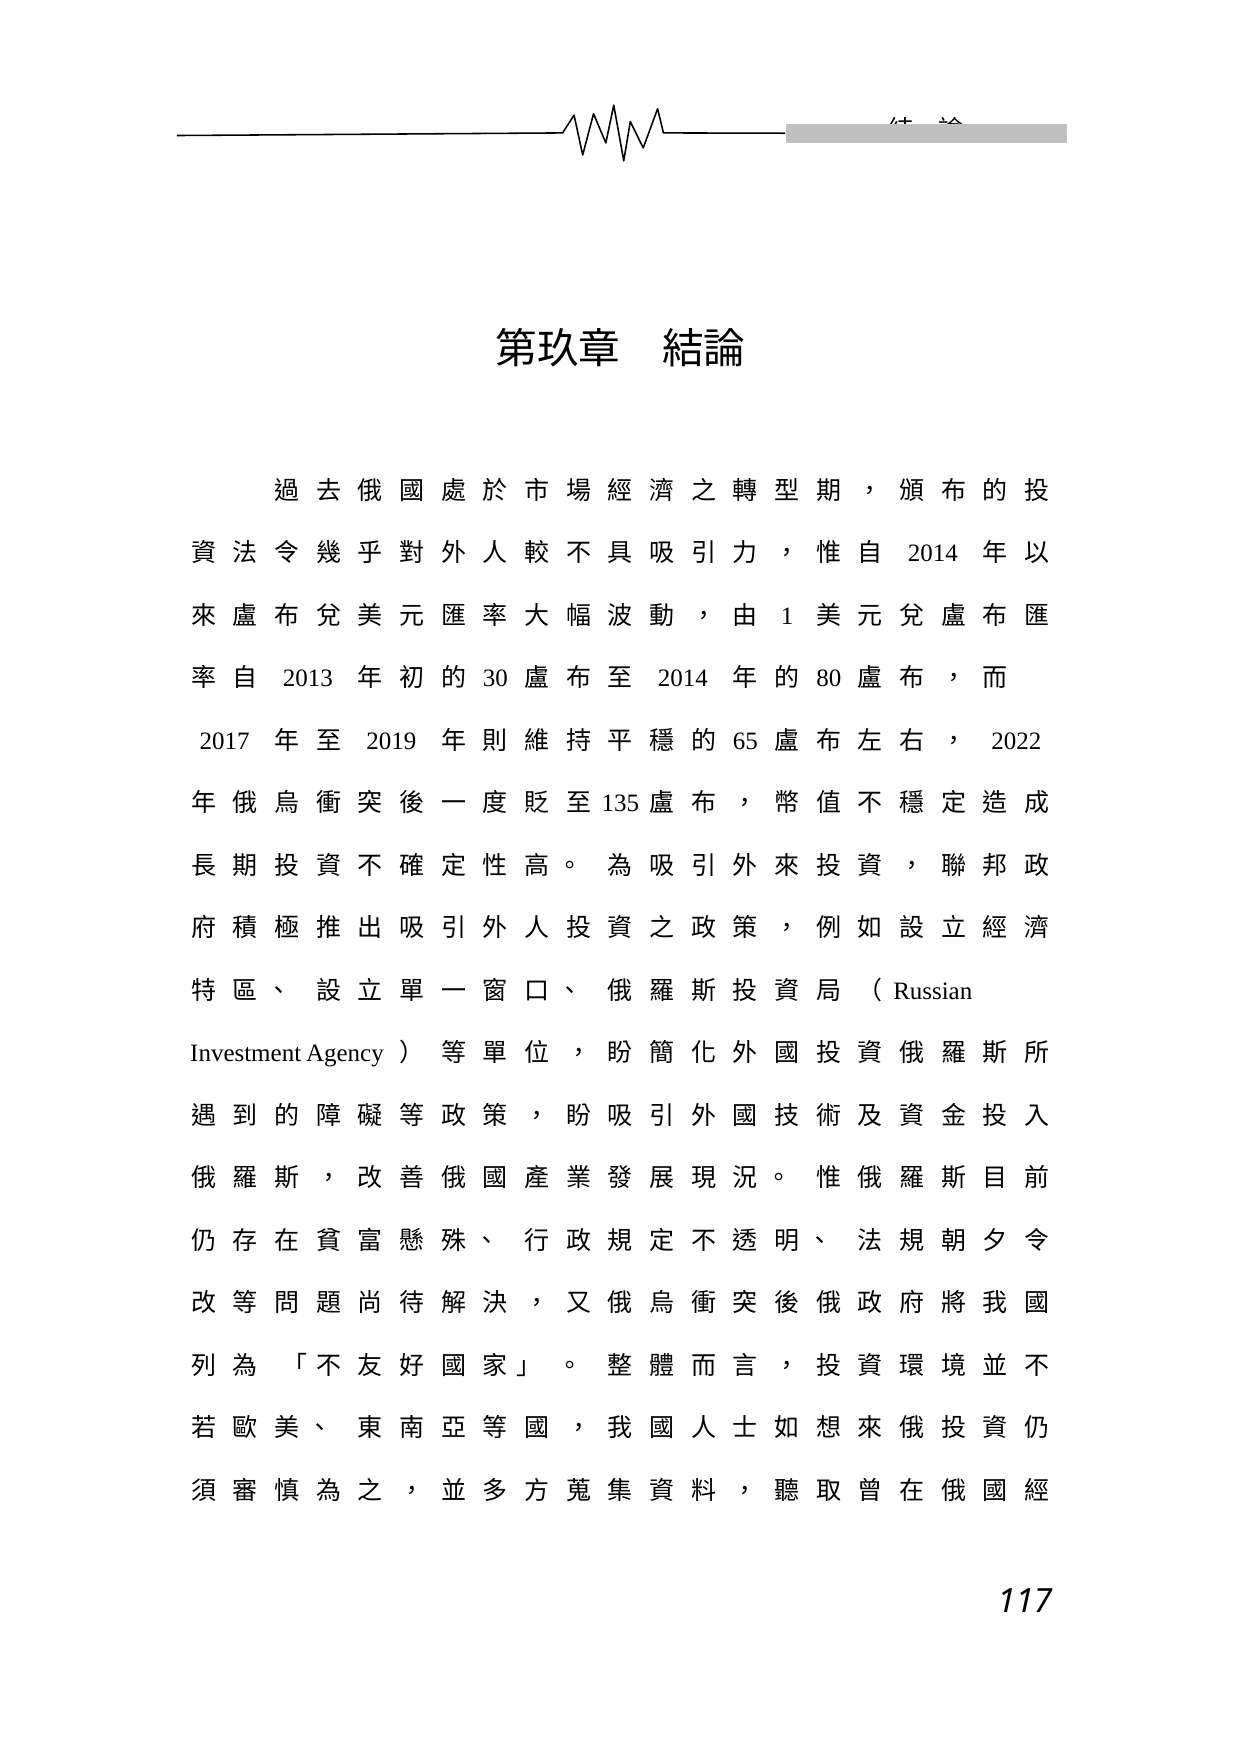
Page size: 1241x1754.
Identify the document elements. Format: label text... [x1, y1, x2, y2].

text 第玖章 結論 [183, 304, 1058, 366]
text 過去俄國處於市場經濟之轉型期，頒布的投資法令幾乎對外人較不具吸引力，惟自2014年以來盧布兌美元匯率大幅波動，由1美元兌盧布匯率自2013年初的30盧布至2014年的80盧布，而2017年至2019年則維持平穩的65盧布左右，2022年俄烏衝突後一度貶至135盧布，幣值不穩定造成長期投資不確定性高。為吸引外來投資，聯邦政府積極推出吸引外人投資之政策，例如設立經濟特區、設立單一窗口、俄羅斯投資局（Russian Investment Agency）等單位，盼簡化外國投資俄羅斯所遇到的障礙等政策，盼吸引外國技術及資金投入俄羅斯，改善俄國產業發展現況。惟俄羅斯目前仍存在貧富懸殊、行政規定不透明、法規朝夕令改等問題尚待解決，又俄烏衝突後俄政府將我國列為「不友好國家」。整體而言，投資環境並不若歐美、東南亞等國，我國人士如想來俄投資仍須審慎為之，並多方蒐集資料，聽取曾在俄國經 [183, 447, 1058, 1509]
